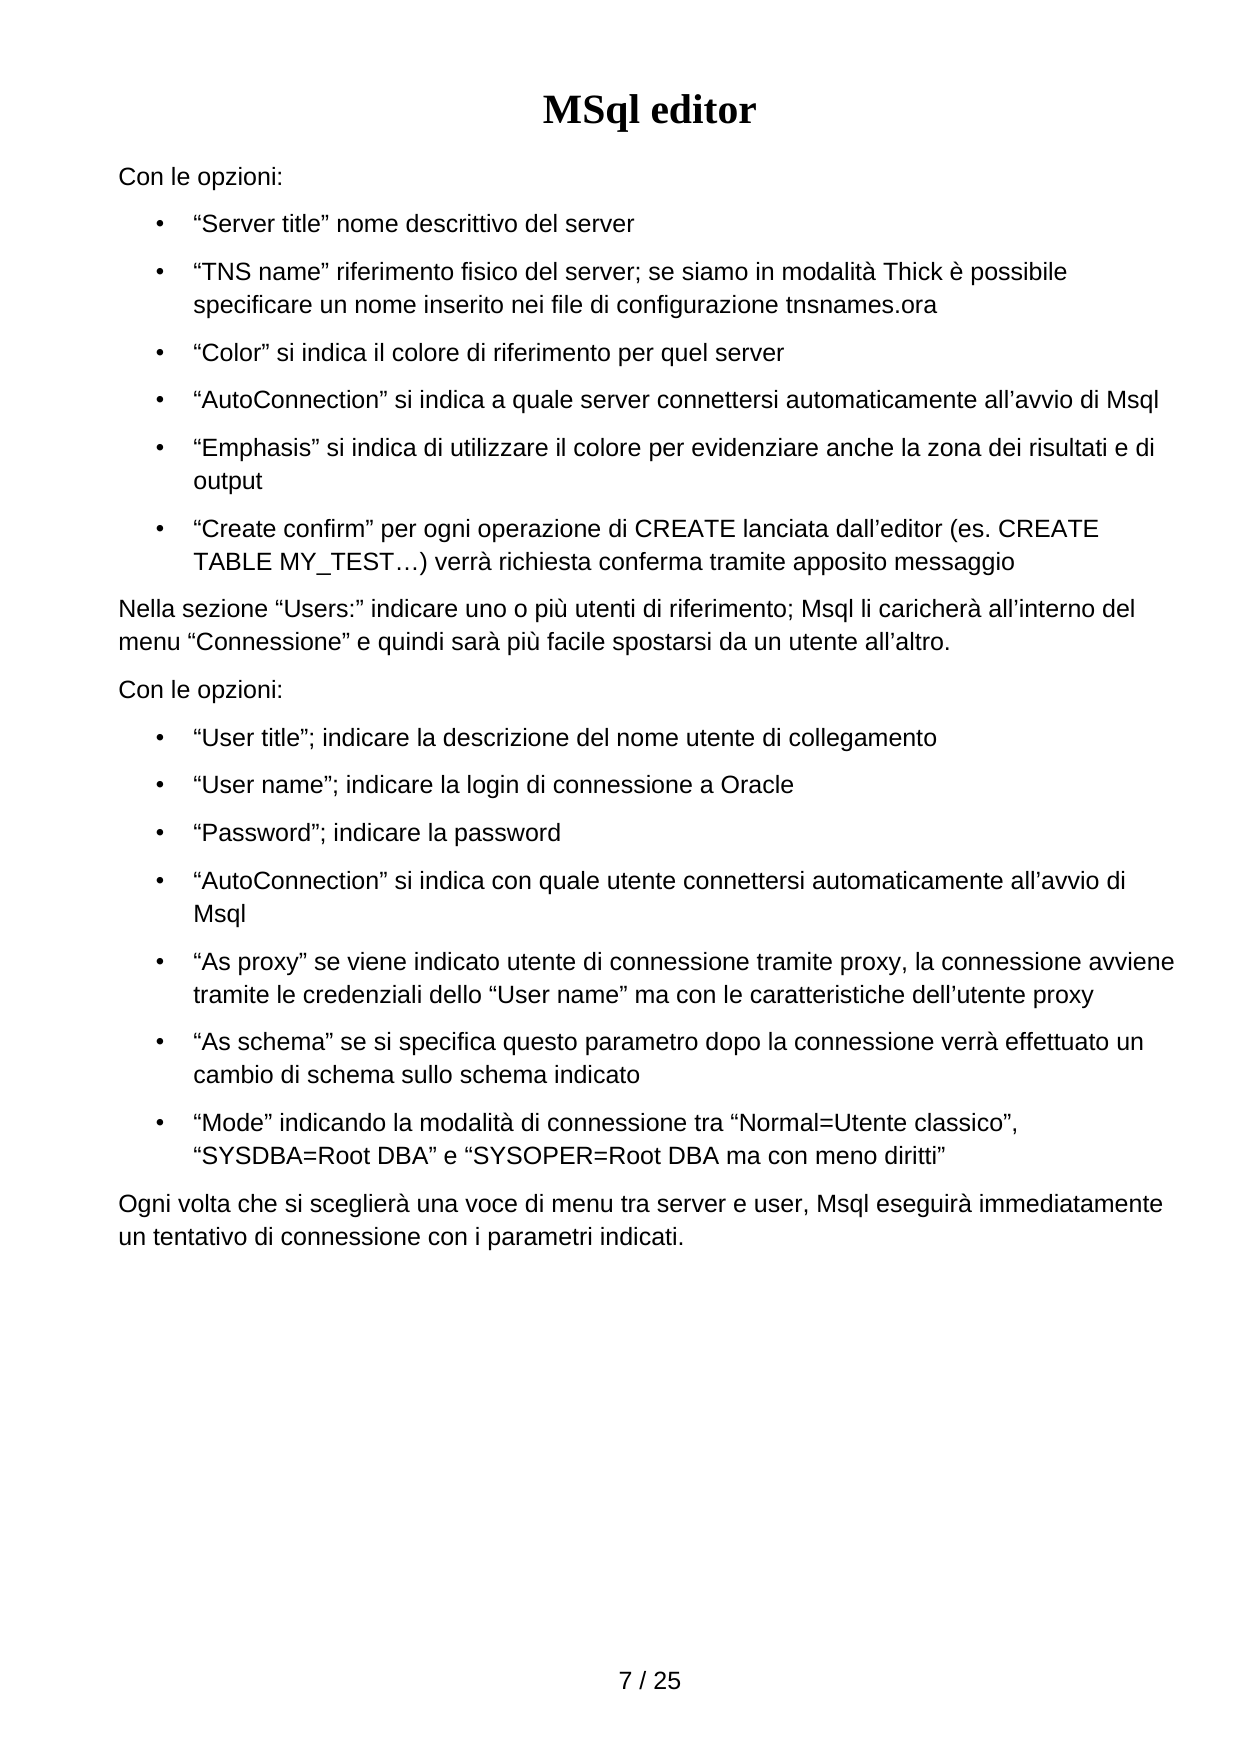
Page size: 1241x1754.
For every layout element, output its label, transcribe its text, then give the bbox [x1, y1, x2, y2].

list “Mode” indicando la modalità di connessione tra “Normal=Utente classico”, “SYSDBA=Root DBA” e “SYSOPER=Root DBA ma con meno diritti” [156, 1108, 1181, 1170]
list “AutoConnection” si indica con quale utente connettersi automaticamente all’avvio di Msql [156, 866, 1181, 928]
list “User name”; indicare la login di connessione a Oracle [156, 770, 1181, 799]
list “TNS name” riferimento fisico del server; se siamo in modalità Thick è possibile specificare un nome inserito nei file di configurazione tnsnames.ora [156, 257, 1181, 319]
text Con le opzioni: [118, 675, 1181, 704]
list “As schema” se si specifica questo parametro dopo la connessione verrà effettuato un cambio di schema sullo schema indicato [156, 1027, 1181, 1089]
text Con le opzioni: [118, 161, 1181, 190]
list “Create confirm” per ogni operazione di CREATE lanciata dall’editor (es. CREATE TABLE MY_TEST…) verrà richiesta conferma tramite apposito messaggio [156, 514, 1181, 576]
text Ogni volta che si sceglierà una voce di menu tra server e user, Msql eseguirà immediatamente un tentativo di connessione con i parametri indicati. [118, 1189, 1181, 1250]
text Nella sezione “Users:” indicare uno o più utenti di riferimento; Msql li caricherà all’interno del menu “Connessione” e quindi sarà più facile spostarsi da un utente all’altro. [118, 594, 1181, 656]
list “Emphasis” si indica di utilizzare il colore per evidenziare anche la zona dei risultati e di output [156, 433, 1181, 495]
list “User title”; indicare la descrizione del nome utente di collegamento [156, 723, 1181, 751]
list “Server title” nome descrittivo del server [156, 209, 1181, 238]
list “Color” si indica il colore di riferimento per quel server [156, 337, 1181, 366]
list “AutoConnection” si indica a quale server connettersi automaticamente all’avvio di Msql [156, 385, 1181, 414]
list “Password”; indicare la password [156, 818, 1181, 847]
list “As proxy” se viene indicato utente di connessione tramite proxy, la connessione avviene tramite le credenziali dello “User name” ma con le caratteristiche dell’utente proxy [156, 946, 1181, 1008]
